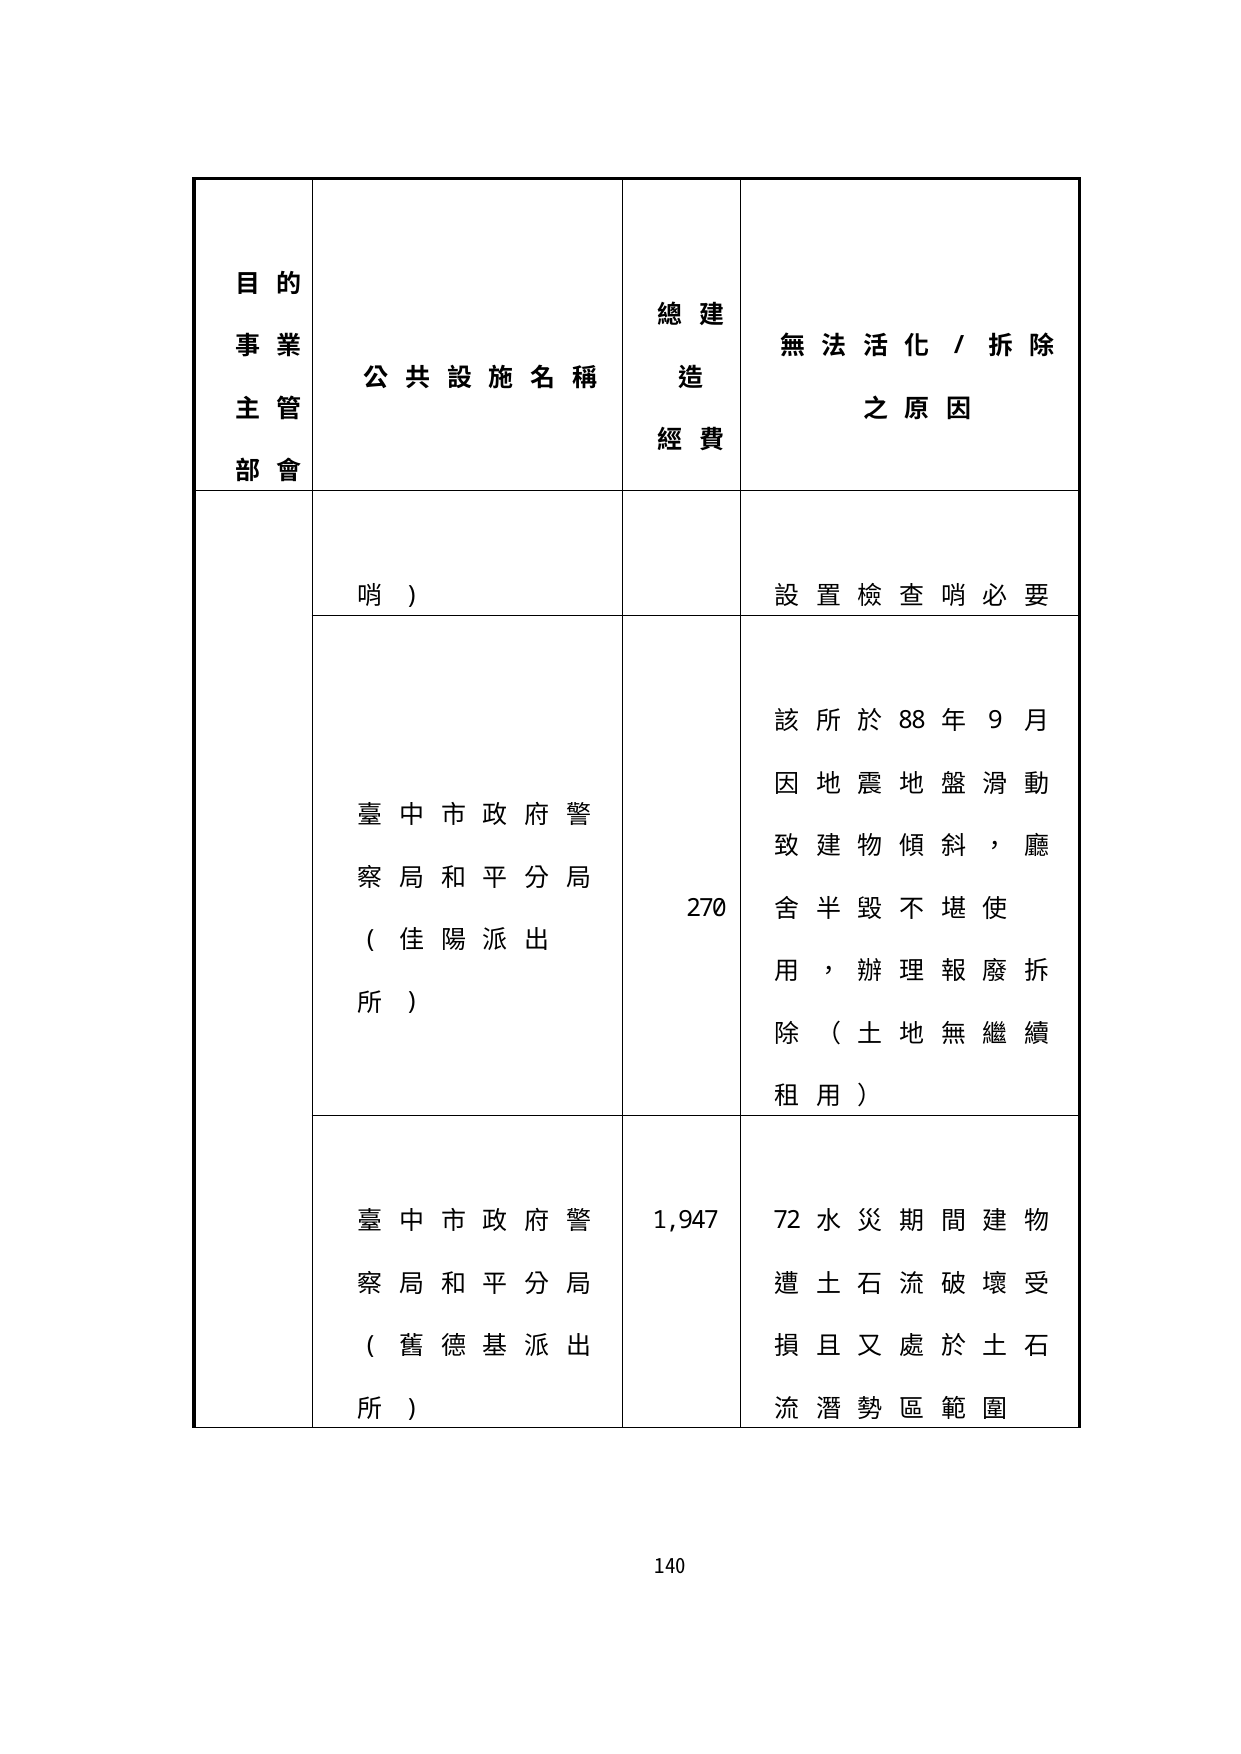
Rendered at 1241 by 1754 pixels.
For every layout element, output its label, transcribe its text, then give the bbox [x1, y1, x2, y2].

table_cell 270 [623, 616, 740, 1115]
table_cell 該所於88年9月因地震地盤滑動致建物傾斜，廳舍半毀不堪使用，辦理報廢拆除（土地無繼續租用） [741, 616, 1078, 1115]
table_cell [623, 491, 740, 615]
table_cell 1,947 [623, 1116, 740, 1427]
table_cell 哨) [313, 491, 622, 615]
table_header 公共設施名稱 [313, 180, 622, 490]
table_header 目的事業 主管部會 [196, 180, 312, 490]
table_cell 72水災期間建物遭土石流破壞受損且又處於土石流潛勢區範圍 [741, 1116, 1078, 1427]
table_cell 設置檢查哨必要 [741, 491, 1078, 615]
table_cell 臺中市政府警察局和平分局(舊德基派出所) [313, 1116, 622, 1427]
table_cell [196, 491, 312, 1427]
table_cell 臺中市政府警察局和平分局(佳陽派出所) [313, 616, 622, 1115]
table_header 無法活化/拆除之原因 [741, 180, 1078, 490]
table_header 總建造 經費 [623, 180, 740, 490]
